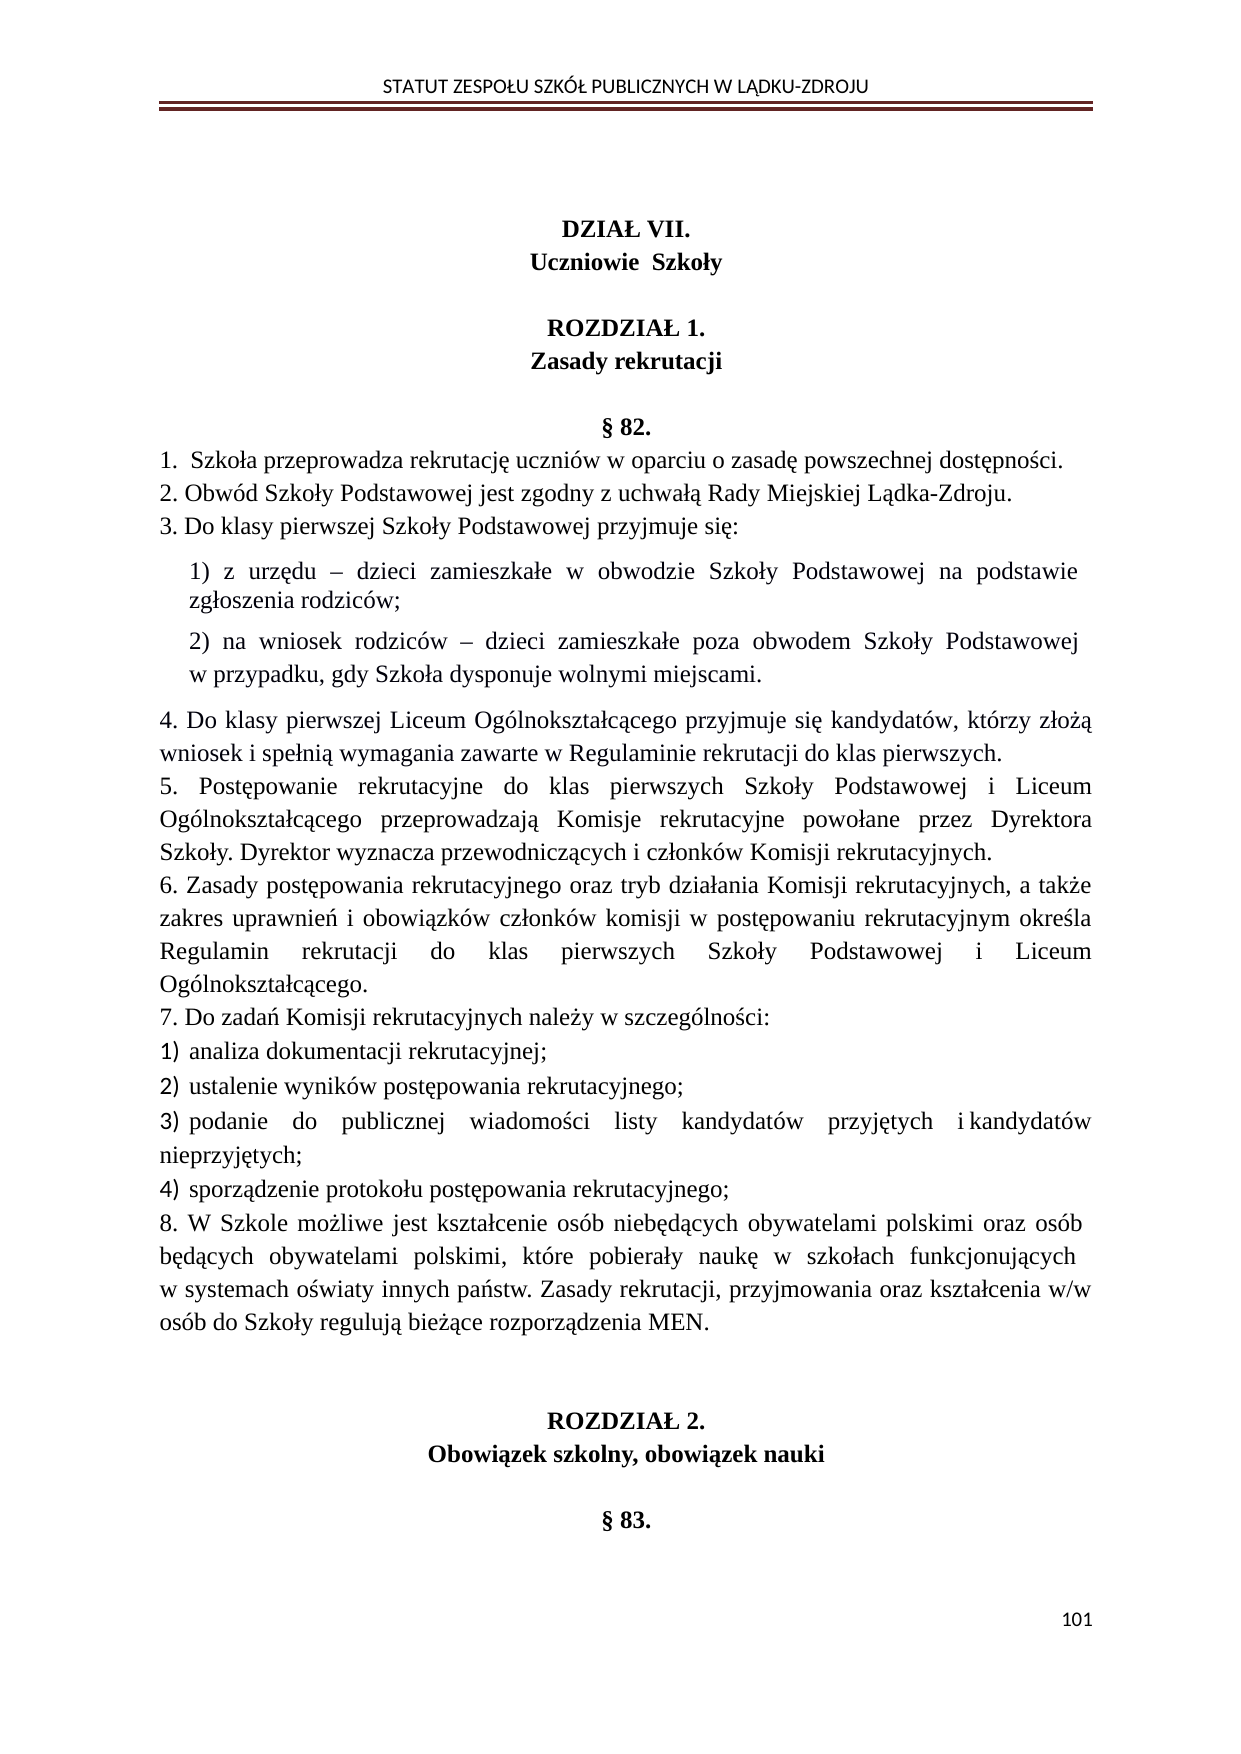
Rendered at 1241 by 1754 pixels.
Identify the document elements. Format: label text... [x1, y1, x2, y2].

text DZIAŁ VII. Uczniowie Szkoły [159, 214, 1093, 275]
list 4. Do klasy pierwszej Liceum Ogólnokształcącego przyjmuje się kandydatów, którzy złożą wniosek i spełnią wymagania zawarte w Regulaminie rekrutacji do klas pierwszych. [159, 705, 1093, 767]
list analiza dokumentacji rekrutacyjnej; [159, 1035, 1093, 1066]
list ustalenie wyników postępowania rekrutacyjnego; [159, 1070, 1093, 1101]
text Obowiązek szkolny, obowiązek nauki [159, 1439, 1093, 1468]
text § 83. [159, 1505, 1093, 1534]
text § 82. [159, 412, 1093, 441]
list 2) na wniosek rodziców – dzieci zamieszkałe poza obwodem Szkoły Podstawowej w przypadku, gdy Szkoła dysponuje wolnymi miejscami. [189, 626, 1093, 688]
text ROZDZIAŁ 1. [159, 313, 1093, 341]
list sporządzenie protokołu postępowania rekrutacyjnego; [159, 1173, 1093, 1203]
list 1) z urzędu – dzieci zamieszkałe w obwodzie Szkoły Podstawowej na podstawie zgłoszenia rodziców; [189, 556, 1093, 614]
text 3. Do klasy pierwszej Szkoły Podstawowej przyjmuje się: [159, 511, 1093, 539]
text 5. Postępowanie rekrutacyjne do klas pierwszych Szkoły Podstawowej i Liceum Ogólnokształcącego przeprowadzają Komisje rekrutacyjne powołane przez Dyrektora Szkoły. Dyrektor wyznacza przewodniczących i członków Komisji rekrutacyjnych. [159, 771, 1093, 866]
text 7. Do zadań Komisji rekrutacyjnych należy w szczególności: [159, 1002, 1093, 1031]
text 1. Szkoła przeprowadza rekrutację uczniów w oparciu o zasadę powszechnej dostępności. [159, 445, 1093, 473]
text 8. W Szkole możliwe jest kształcenie osób niebędących obywatelami polskimi oraz osób będących obywatelami polskimi, które pobierały naukę w szkołach funkcjonujących w systemach oświaty innych państw. Zasady rekrutacji, przyjmowania oraz kształcenia w/w osób do Szkoły regulują bieżące rozporządzenia MEN. [159, 1208, 1093, 1336]
text 6. Zasady postępowania rekrutacyjnego oraz tryb działania Komisji rekrutacyjnych, a także zakres uprawnień i obowiązków członków komisji w postępowaniu rekrutacyjnym określa Regulamin rekrutacji do klas pierwszych Szkoły Podstawowej i Liceum Ogólnokształcącego. [159, 870, 1093, 998]
list podanie do publicznej wiadomości listy kandydatów przyjętych i kandydatów nieprzyjętych; [159, 1105, 1093, 1169]
text 2. Obwód Szkoły Podstawowej jest zgodny z uchwałą Rady Miejskiej Lądka-Zdroju. [159, 478, 1093, 507]
text ROZDZIAŁ 2. [159, 1406, 1093, 1435]
text Zasady rekrutacji [159, 346, 1093, 374]
